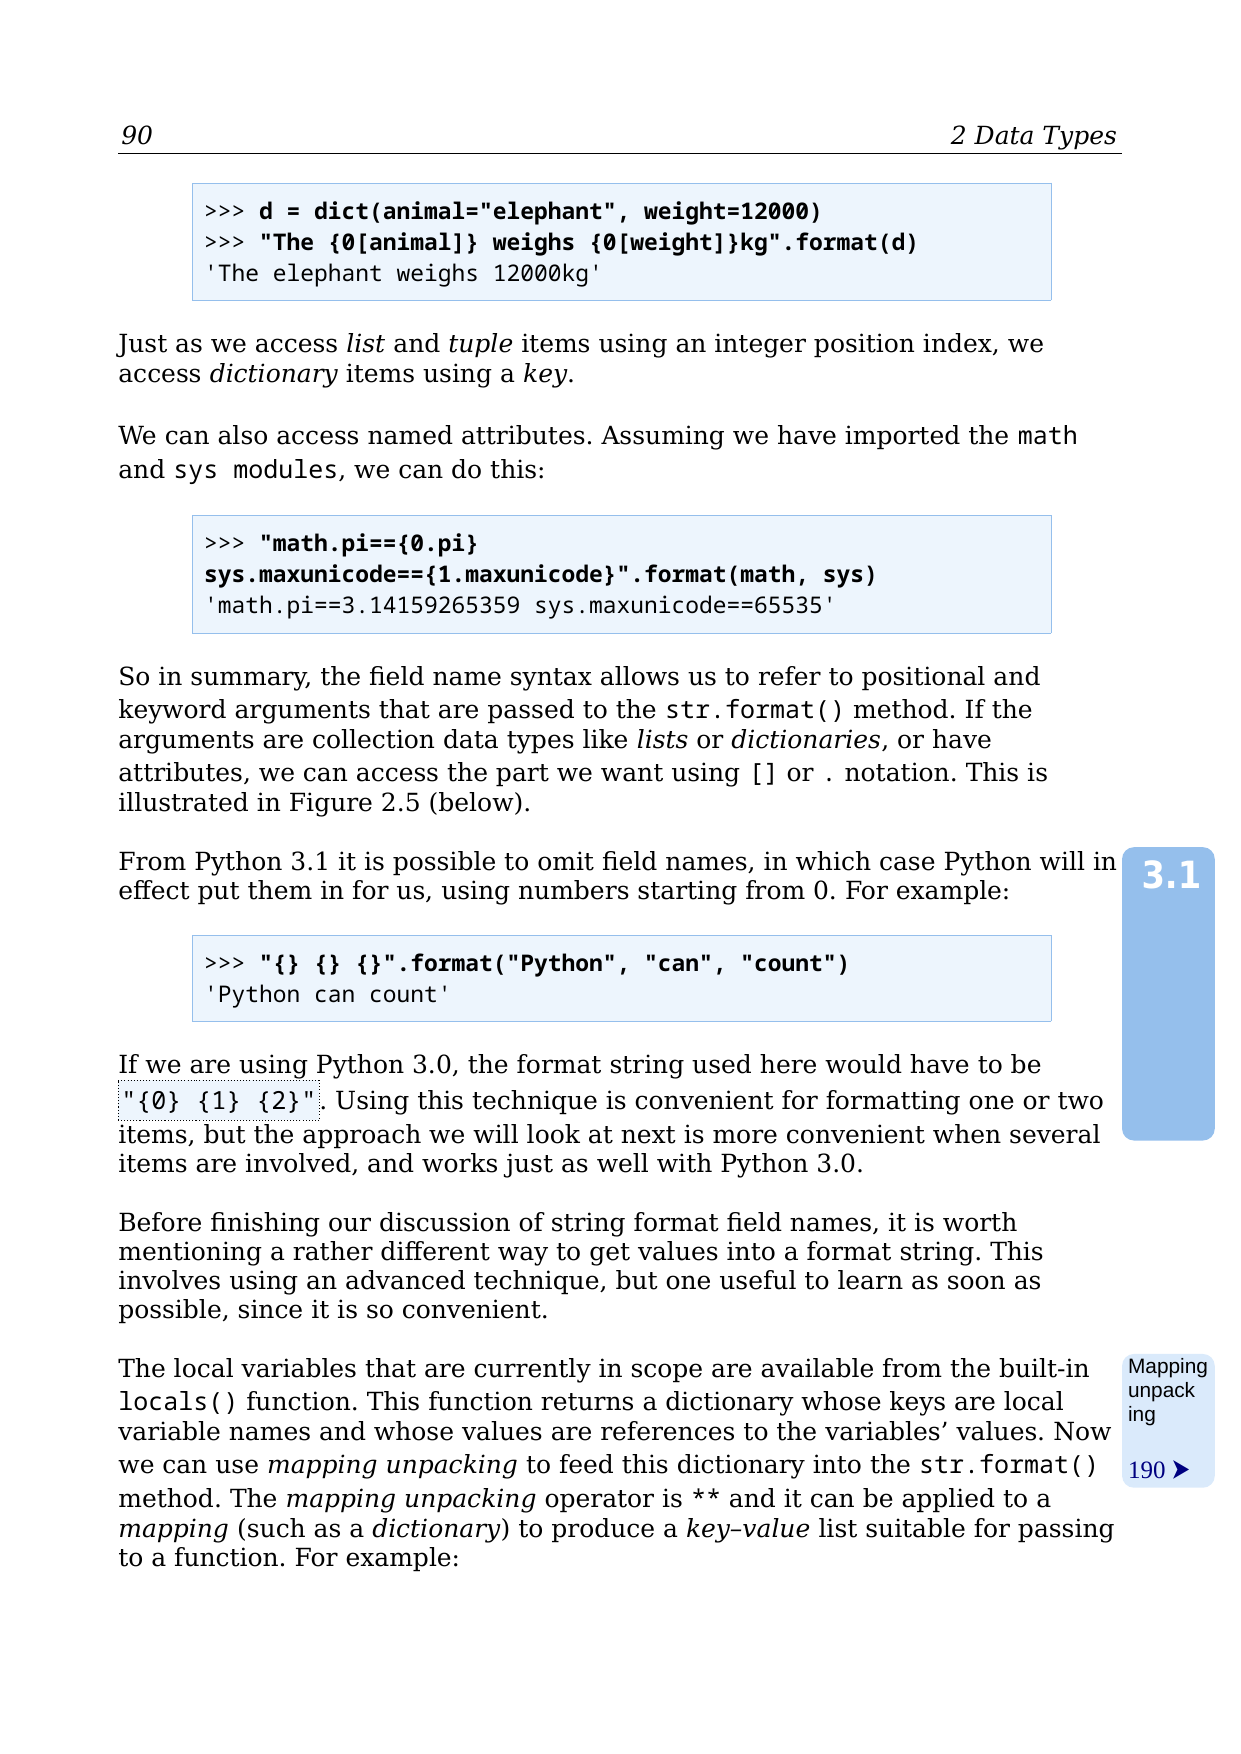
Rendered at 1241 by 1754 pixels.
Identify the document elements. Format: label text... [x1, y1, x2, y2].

text >>> "The {0[animal]} weighs {0[weight]}kg".format(d) [193, 214, 1051, 245]
text The local variables that are currently in scope are available from the built-in locals() function. This function returns a dictionary whose keys are local variable names and whose values are references to the variables’ values. Now we can use mapping unpacking to feed this dictionary into the str.format() method. The mapping unpacking operator is ** and it can be applied to a mapping (such as a dictionary) to produce a key–value list suitable for passing to a function. For example: [118, 1354, 1122, 1573]
text 'Python can count' [193, 966, 1051, 1021]
text Just as we access list and tuple items using an integer position index, we access dictionary items using a key. [118, 330, 1122, 388]
text >>> "{} {} {}".format("Python", "can", "count") [193, 936, 1051, 966]
text 'math.pi==3.14159265359 sys.maxunicode==65535' [193, 578, 1051, 633]
text We can also access named attributes. Assuming we have imported the math and sys modules, we can do this: [118, 417, 1122, 486]
text Before finishing our discussion of string format field names, it is worth mentioning a rather different way to get values into a format string. This involves using an advanced technique, but one useful to learn as soon as possible, since it is so convenient. [118, 1208, 1122, 1324]
text If we are using Python 3.0, the format string used here would have to be "{0} {1} {2}". Using this technique is convenient for formatting one or two items, but the approach we will look at next is more convenient when several items are involved, and works just as well with Python 3.0. [118, 1051, 1122, 1178]
text From Python 3.1 it is possible to omit field names, in which case Python will in effect put them in for us, using numbers starting from 0. For example: [118, 847, 1122, 906]
text 'The elephant weighs 12000kg' [193, 245, 1051, 300]
text >>> d = dict(animal="elephant", weight=12000) [193, 184, 1051, 214]
text So in summary, the field name syntax allows us to refer to positional and keyword arguments that are passed to the str.format() method. If the arguments are collection data types like lists or dictionaries, or have attributes, we can access the part we want using [] or . notation. This is illustrated in Figure 2.5 (below). [118, 662, 1122, 818]
text >>> "math.pi=={0.pi} sys.maxunicode=={1.maxunicode}".format(math, sys) [193, 516, 1051, 578]
